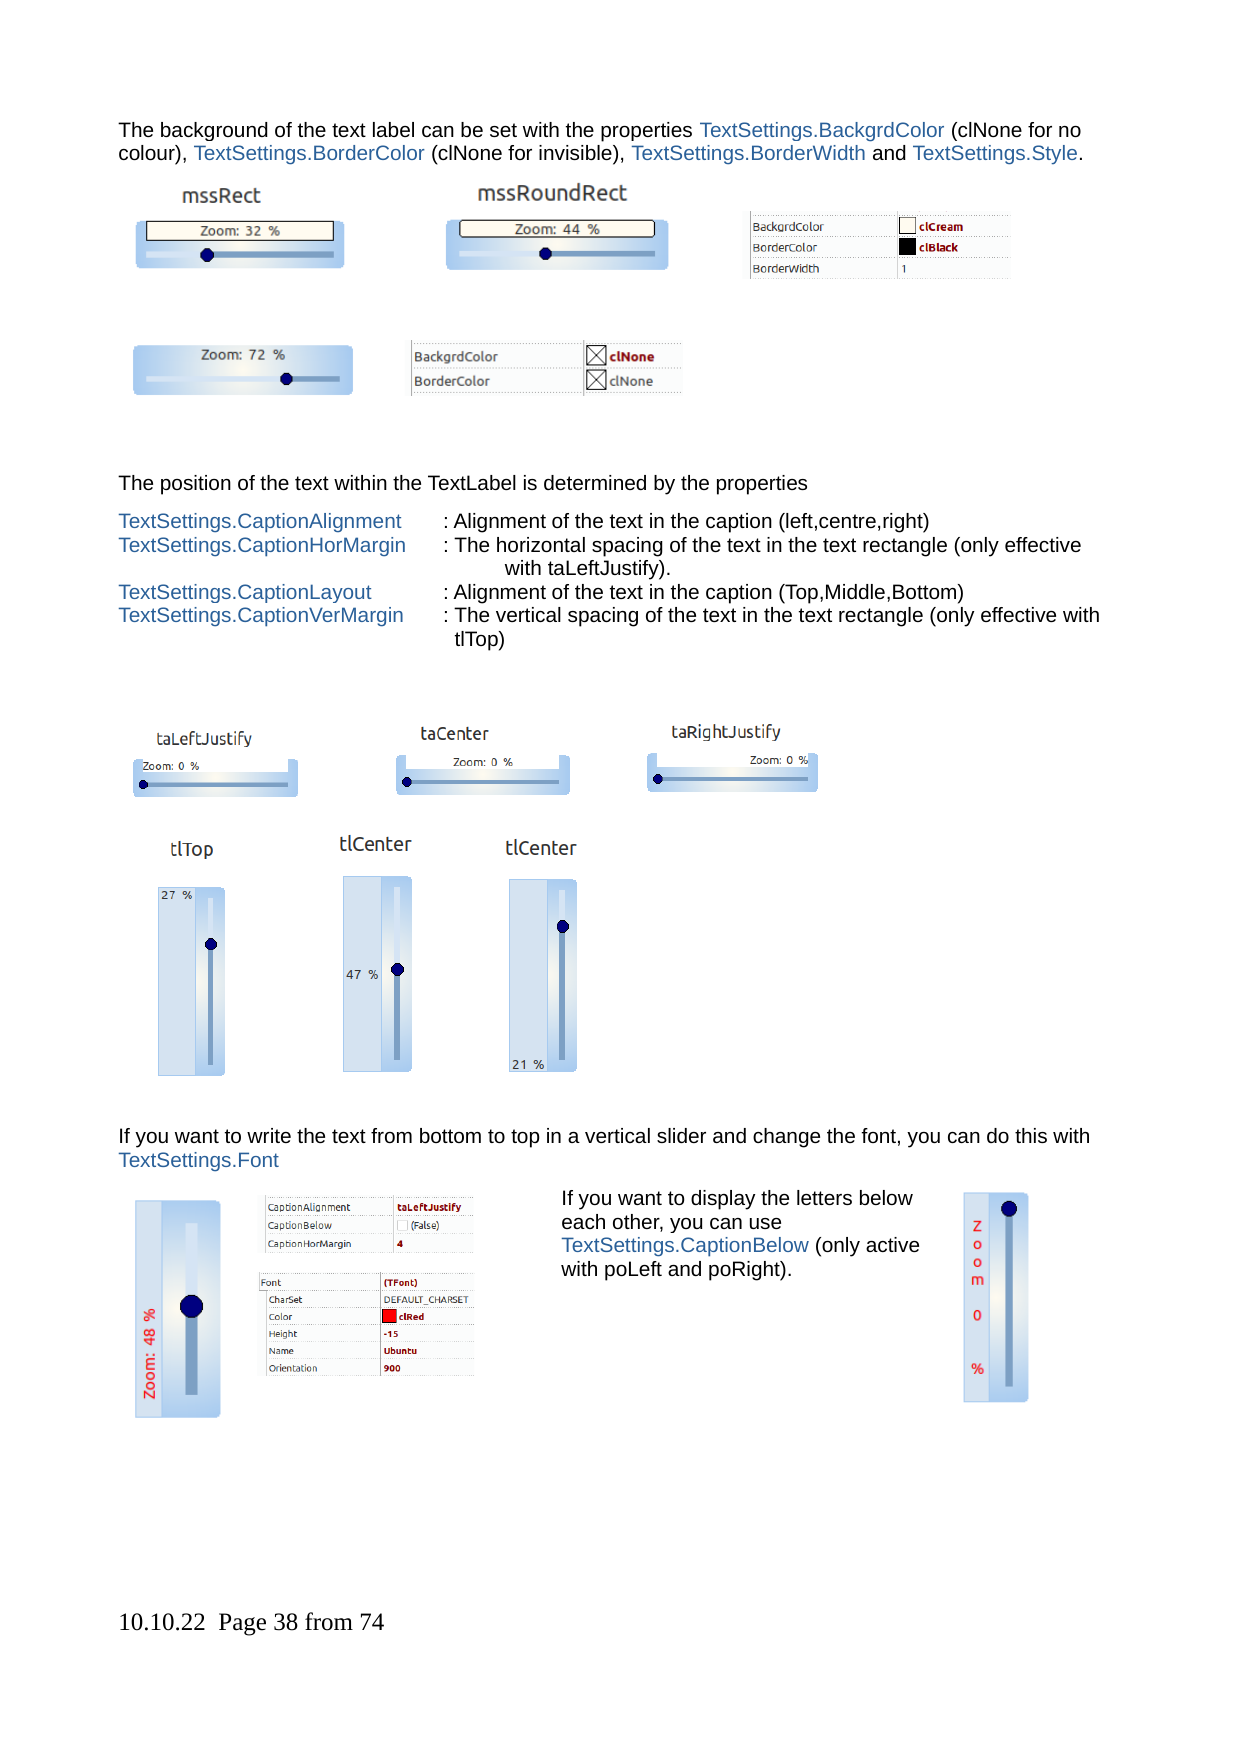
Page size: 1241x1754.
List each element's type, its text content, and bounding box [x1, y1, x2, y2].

text If you want to display the letters below each other, you can use TextSettings.CaptionBelow (only active with poLeft and poRight). [238, 1187, 949, 1305]
picture [257, 1195, 474, 1253]
picture [742, 211, 1011, 279]
picture [117, 185, 362, 282]
picture [115, 720, 312, 803]
picture [494, 830, 589, 1086]
picture [404, 340, 683, 396]
picture [121, 332, 363, 405]
picture [121, 1183, 238, 1433]
picture [949, 1182, 1041, 1417]
picture [385, 718, 579, 797]
text [1041, 1187, 1122, 1305]
picture [257, 1272, 475, 1376]
text The position of the text within the TextLabel is determined by the properties [118, 471, 1122, 495]
picture [633, 716, 834, 799]
picture [327, 829, 422, 1089]
picture [136, 827, 245, 1091]
picture [426, 174, 684, 280]
text The background of the text label can be set with the properties TextSettings.BackgrdColor (clNone for no colour), TextSettings.BorderColor (clNone for invisible), TextSettings.BorderWidth and TextSettings.Style. [118, 118, 1122, 165]
text If you want to write the text from bottom to top in a vertical slider and change the font, you can do this with TextSettings.Font [118, 1125, 1122, 1172]
text TextSettings.CaptionAlignment : Alignment of the text in the caption (left,centre,right) TextSettings.CaptionHorMargin : The horizontal spacing of the text in the text rectangle (only effective with taLeftJustify). TextSettings.CaptionLayout : Alignment of the text in the caption (Top,Middle,Bottom) TextSettings.CaptionVerMargin : The vertical spacing of the text in the text rectangle (only effective with tlTop) [118, 509, 1122, 651]
